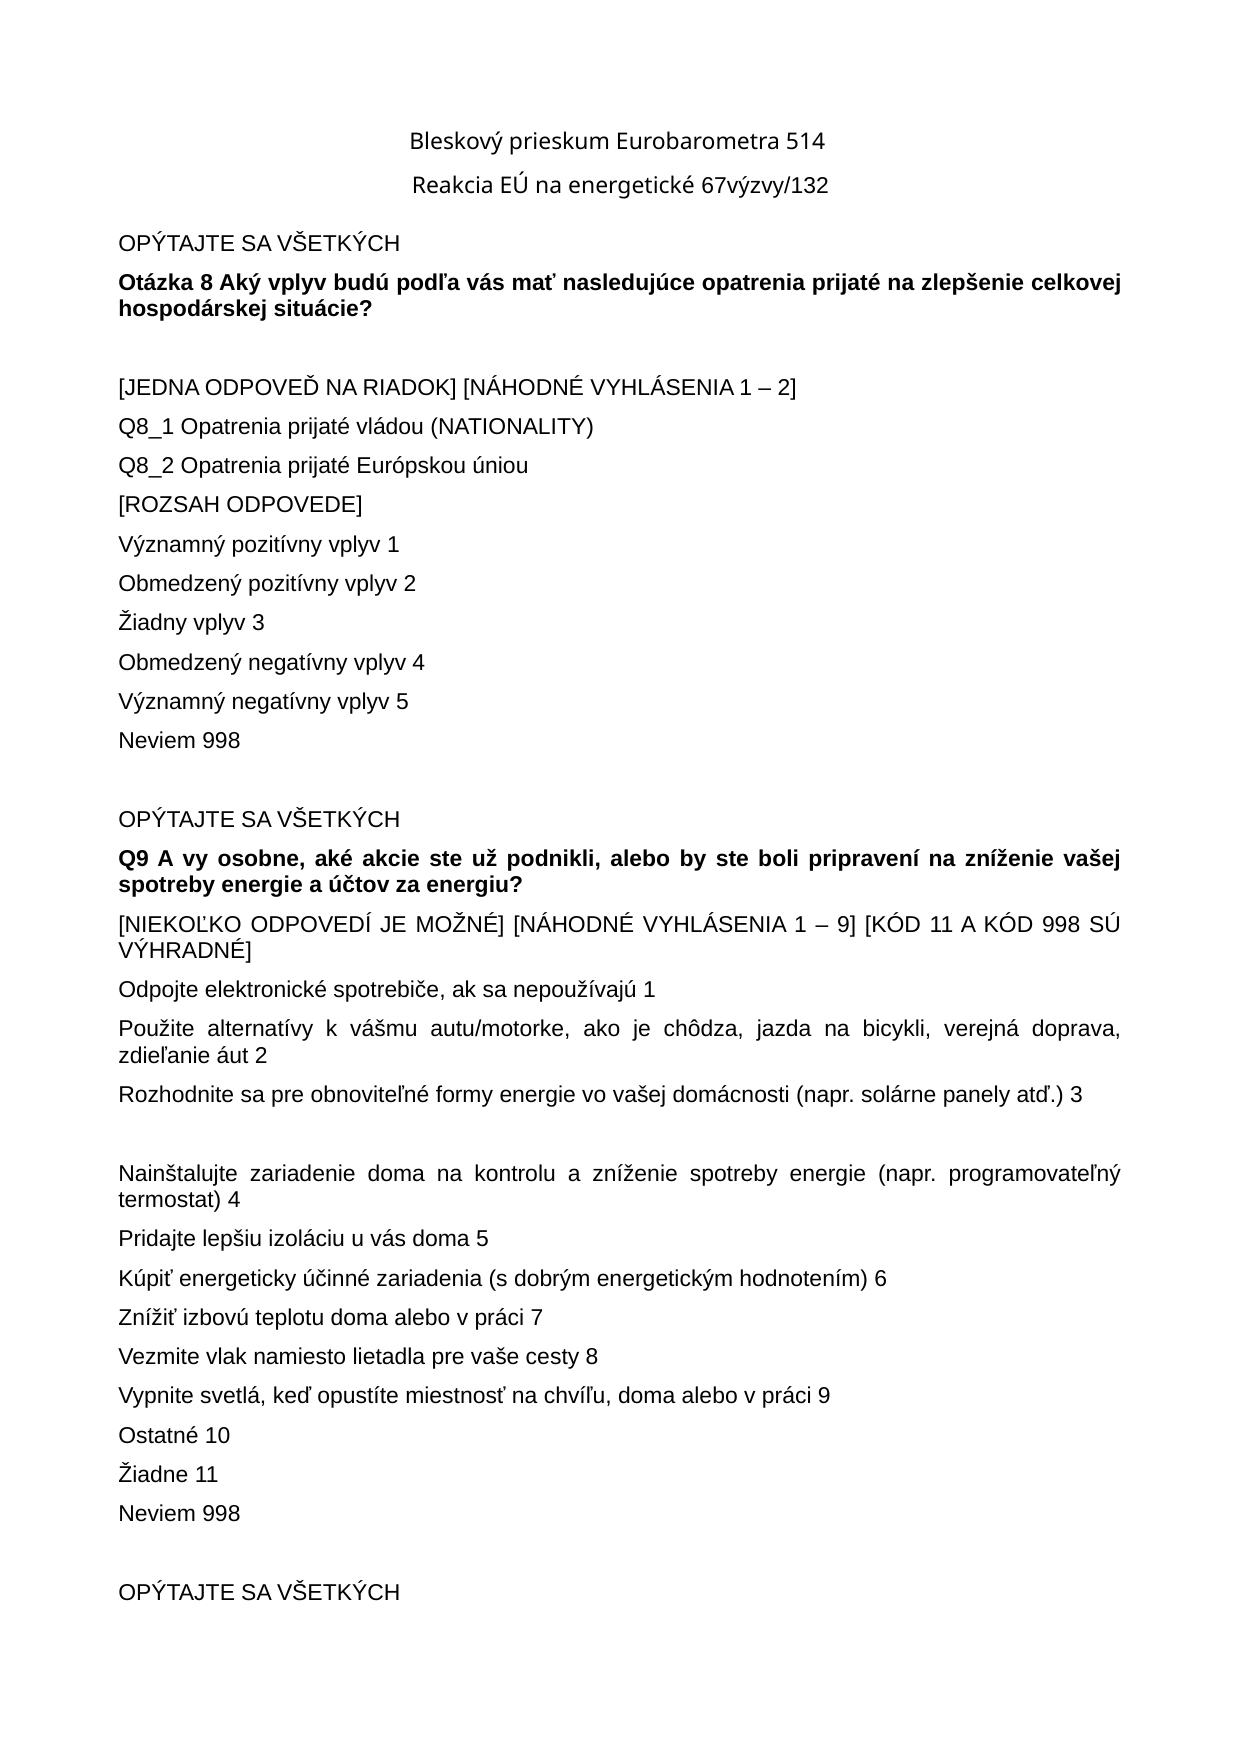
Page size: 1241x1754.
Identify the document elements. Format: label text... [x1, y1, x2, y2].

text Obmedzený negatívny vplyv 4 [118, 648, 1122, 675]
text Nainštalujte zariadenie doma na kontrolu a zníženie spotreby energie (napr. programovateľný termostat) 4 [118, 1159, 1122, 1212]
text [JEDNA ODPOVEĎ NA RIADOK] [NÁHODNÉ VYHLÁSENIA 1 – 2] [118, 374, 1122, 400]
text Znížiť izbovú teplotu doma alebo v práci 7 [118, 1304, 1122, 1330]
text Žiadne 11 [118, 1461, 1122, 1487]
text OPÝTAJTE SA VŠETKÝCH [118, 1579, 1122, 1605]
text OPÝTAJTE SA VŠETKÝCH [118, 806, 1122, 832]
text Q9 A vy osobne, aké akcie ste už podnikli, alebo by ste boli pripravení na zníženie vašej spotreby energie a účtov za energiu? [118, 845, 1122, 898]
text Vypnite svetlá, keď opustíte miestnosť na chvíľu, doma alebo v práci 9 [118, 1382, 1122, 1409]
text Použite alternatívy k vášmu autu/motorke, ako je chôdza, jazda na bicykli, verejná doprava, zdieľanie áut 2 [118, 1015, 1122, 1068]
text Rozhodnite sa pre obnoviteľné formy energie vo vašej domácnosti (napr. solárne panely atď.) 3 [118, 1081, 1122, 1107]
text Významný negatívny vplyv 5 [118, 688, 1122, 714]
text Ostatné 10 [118, 1422, 1122, 1448]
text Obmedzený pozitívny vplyv 2 [118, 570, 1122, 596]
text Významný pozitívny vplyv 1 [118, 531, 1122, 557]
text Kúpiť energeticky účinné zariadenia (s dobrým energetickým hodnotením) 6 [118, 1264, 1122, 1291]
text Neviem 998 [118, 1500, 1122, 1526]
text Vezmite vlak namiesto lietadla pre vaše cesty 8 [118, 1343, 1122, 1369]
text Q8_1 Opatrenia prijaté vládou (NATIONALITY) [118, 413, 1122, 439]
text Otázka 8 Aký vplyv budú podľa vás mať nasledujúce opatrenia prijaté na zlepšenie celkovej hospodárskej situácie? [118, 269, 1122, 321]
text [ROZSAH ODPOVEDE] [118, 491, 1122, 518]
text Pridajte lepšiu izoláciu u vás doma 5 [118, 1225, 1122, 1252]
text Žiadny vplyv 3 [118, 609, 1122, 636]
text Odpojte elektronické spotrebiče, ak sa nepoužívajú 1 [118, 976, 1122, 1002]
text [NIEKOĽKO ODPOVEDÍ JE MOŽNÉ] [NÁHODNÉ VYHLÁSENIA 1 – 9] [KÓD 11 A KÓD 998 SÚ VÝHRADNÉ] [118, 911, 1122, 963]
text Q8_2 Opatrenia prijaté Európskou úniou [118, 452, 1122, 478]
text OPÝTAJTE SA VŠETKÝCH [118, 229, 1122, 256]
text Neviem 998 [118, 727, 1122, 753]
